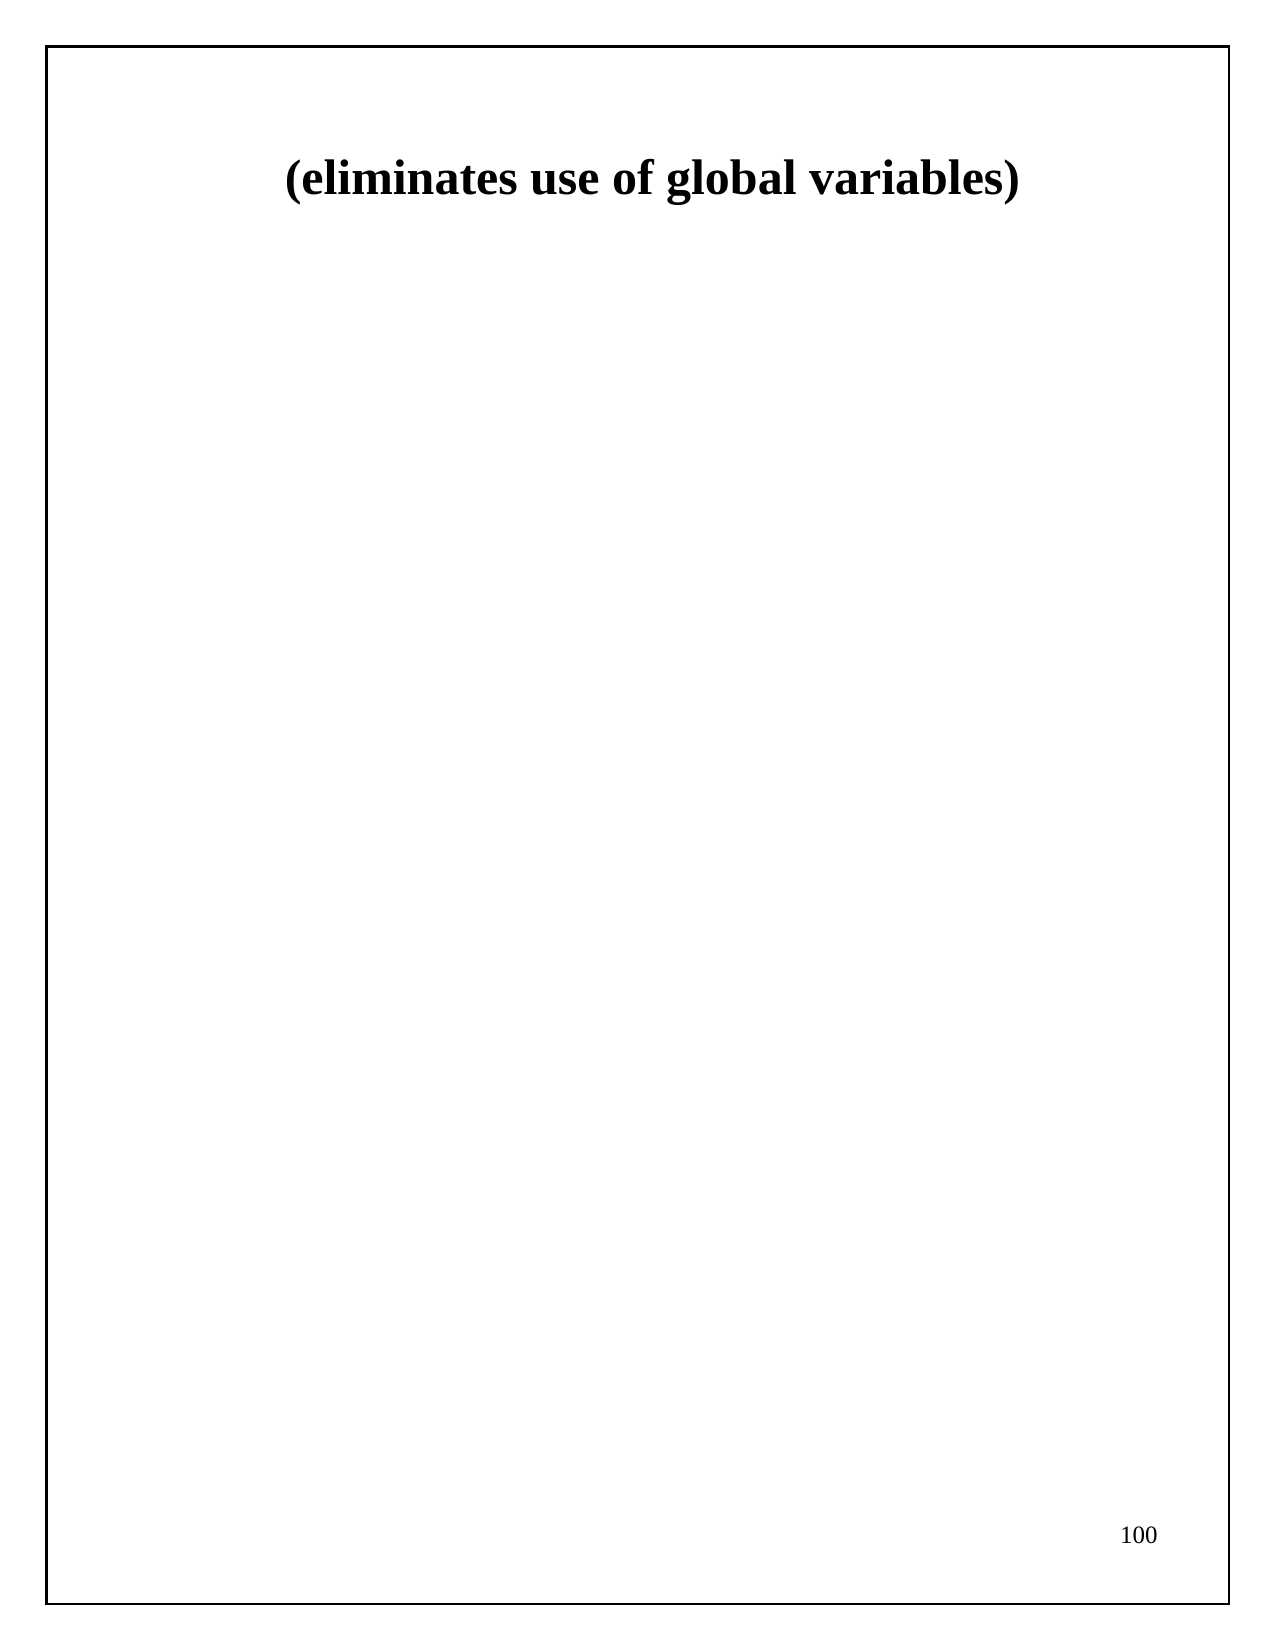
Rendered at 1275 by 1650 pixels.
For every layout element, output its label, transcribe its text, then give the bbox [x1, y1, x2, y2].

text (eliminates use of global variables) [147, 147, 1158, 205]
